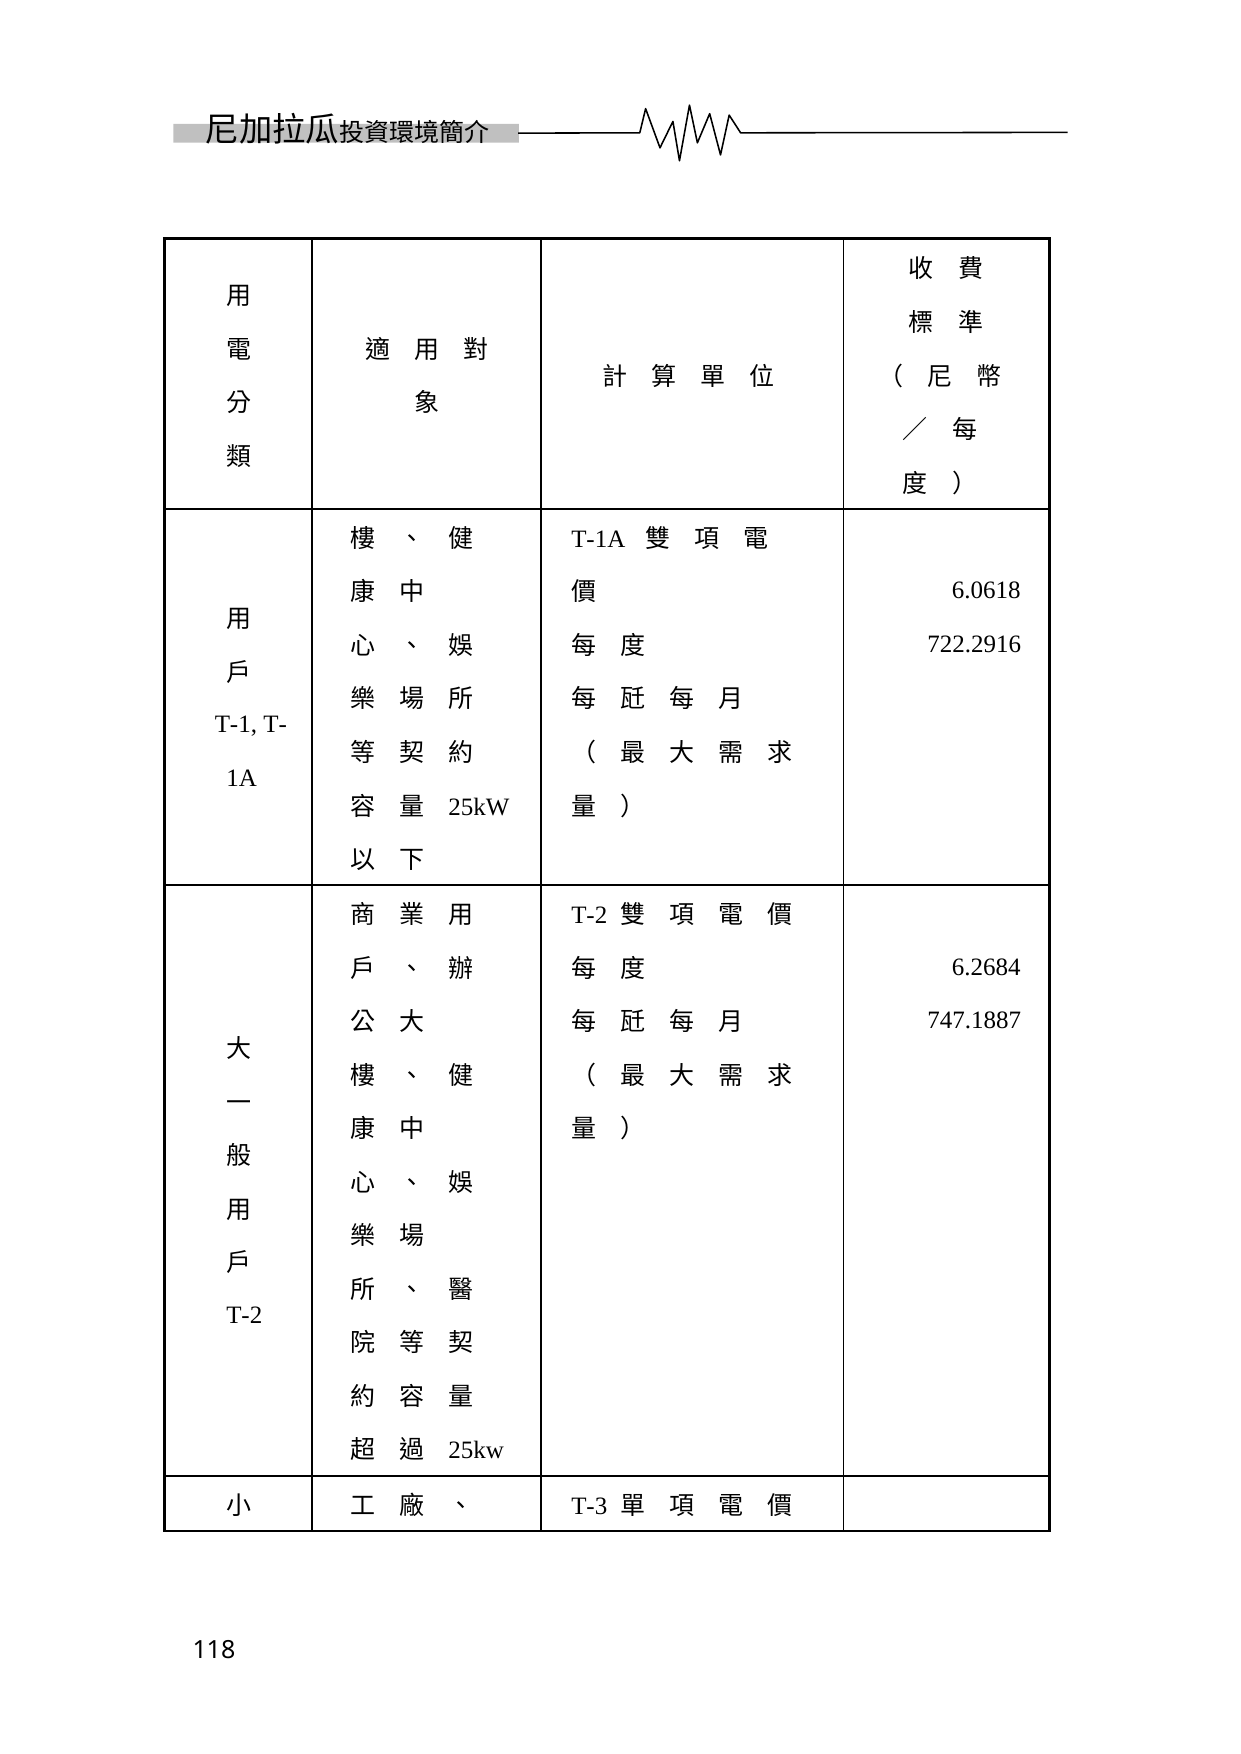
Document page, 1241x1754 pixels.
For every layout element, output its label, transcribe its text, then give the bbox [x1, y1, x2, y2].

table_cell 用戶 T-1, T-1A [166, 510, 311, 884]
table_cell T-3單項電價 [542, 1477, 843, 1530]
table_cell T-2雙項電價 每度 每瓩每月（最大需求量） [542, 886, 843, 1475]
table_cell [844, 1477, 1048, 1530]
table_header 用電分類 [166, 240, 311, 508]
table_cell 大一般用戶 T-2 [166, 886, 311, 1475]
table_cell T-1A雙項電價 每度 每瓩每月（最大需求量） [542, 510, 843, 884]
table_header 適用對象 [313, 240, 540, 508]
table_cell 工廠、 [313, 1477, 540, 1530]
table_cell 樓、健康中心、娛樂場所等契約容量25kW以下 [313, 510, 540, 884]
table_cell 小 [166, 1477, 311, 1530]
table_header 計算單位 [542, 240, 843, 508]
table_cell 6.0618 722.2916 [844, 510, 1048, 884]
table_header 收費標準 （尼幣／每度） [844, 240, 1048, 508]
table_cell 商業用戶、辦公大樓、健康中心、娛樂場所、醫院等契約容量超過25kw [313, 886, 540, 1475]
table_cell 6.2684 747.1887 [844, 886, 1048, 1475]
